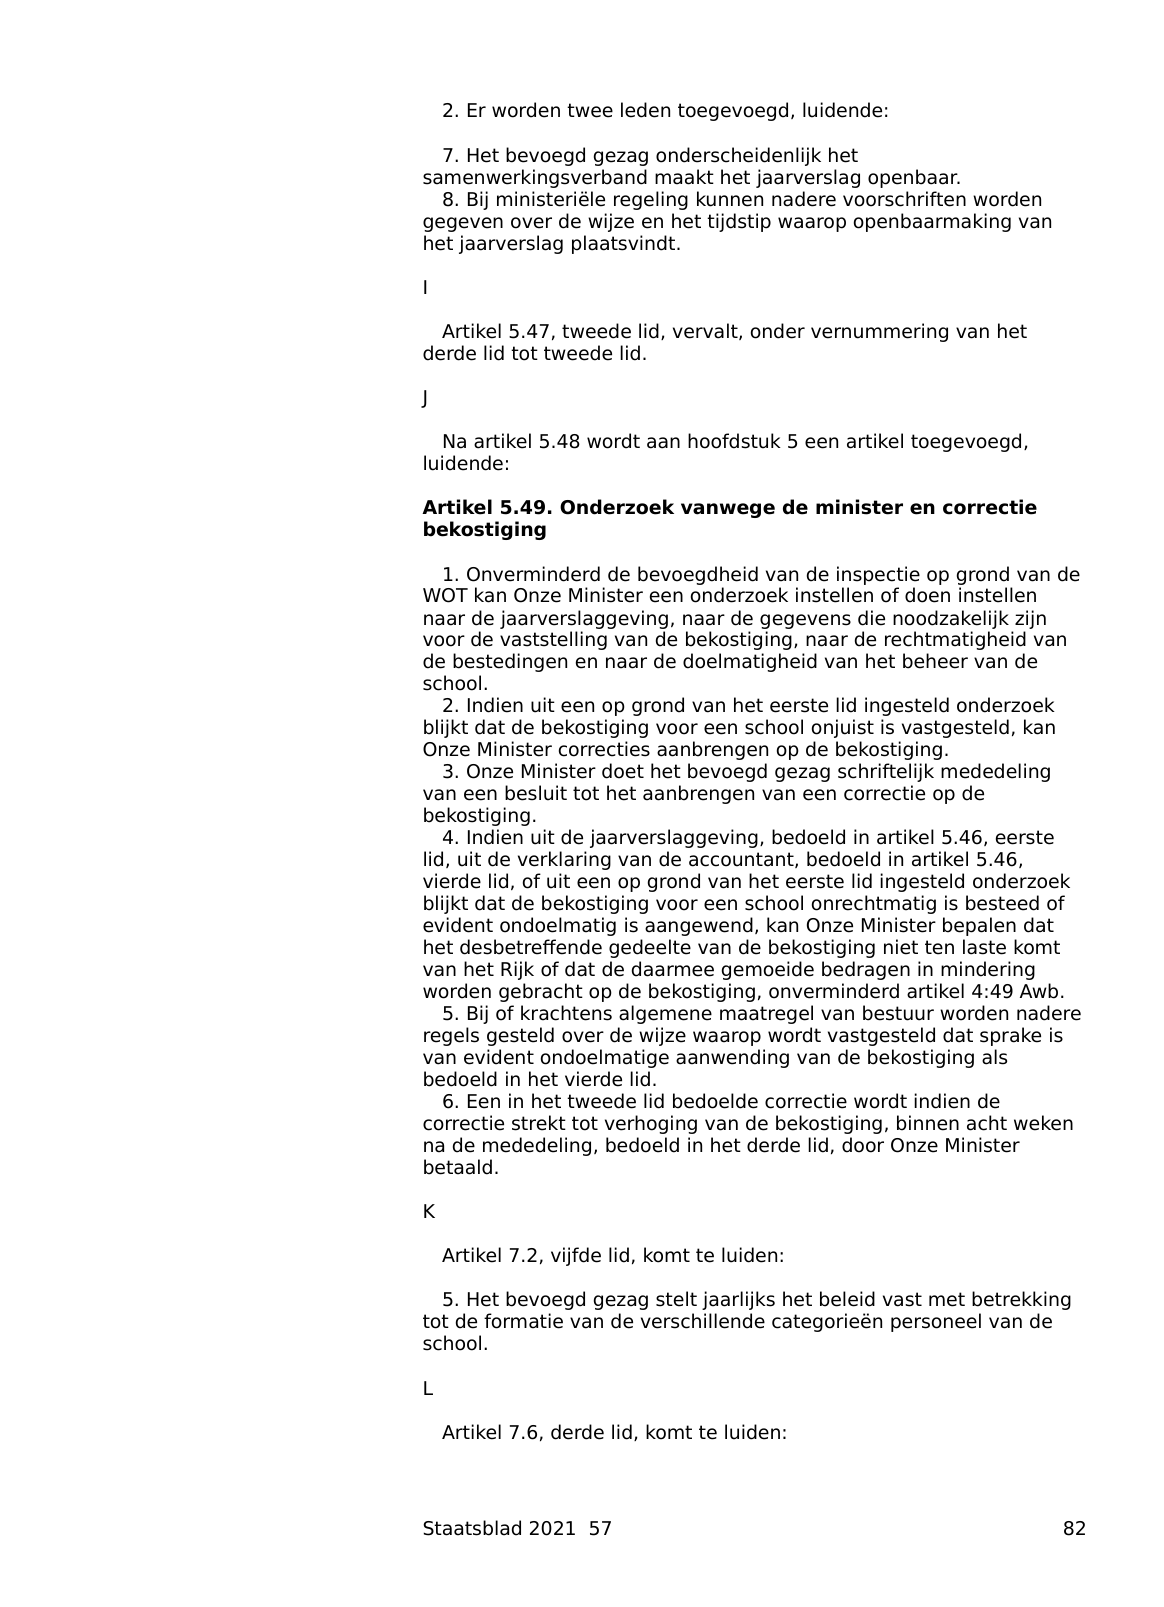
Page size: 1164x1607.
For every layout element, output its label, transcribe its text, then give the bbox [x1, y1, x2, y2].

text 2. Indien uit een op grond van het eerste lid ingesteld onderzoek blijkt dat de bekostiging voor een school onjuist is vastgesteld, kan Onze Minister correcties aanbrengen op de bekostiging. [422, 695, 1087, 761]
text 2. Er worden twee leden toegevoegd, luidende: [422, 100, 1087, 122]
text 8. Bij ministeriële regeling kunnen nadere voorschriften worden gegeven over de wijze en het tijdstip waarop openbaarmaking van het jaarverslag plaatsvindt. [422, 188, 1087, 254]
text Na artikel 5.48 wordt aan hoofdstuk 5 een artikel toegevoegd, luidende: [422, 431, 1087, 475]
text Artikel 5.47, tweede lid, vervalt, onder vernummering van het derde lid tot tweede lid. [422, 321, 1087, 365]
text Artikel 7.2, vijfde lid, komt te luiden: [422, 1245, 1087, 1267]
text 1. Onverminderd de bevoegdheid van de inspectie op grond van de WOT kan Onze Minister een onderzoek instellen of doen instellen naar de jaarverslaggeving, naar de gegevens die noodzakelijk zijn voor de vaststelling van de bekostiging, naar de rechtmatigheid van de bestedingen en naar de doelmatigheid van het beheer van de school. [422, 563, 1087, 695]
text Artikel 7.6, derde lid, komt te luiden: [422, 1422, 1087, 1444]
text 6. Een in het tweede lid bedoelde correctie wordt indien de correctie strekt tot verhoging van de bekostiging, binnen acht weken na de mededeling, bedoeld in het derde lid, door Onze Minister betaald. [422, 1091, 1087, 1179]
subtitle Artikel 5.49. Onderzoek vanwege de minister en correctie bekostiging [422, 497, 1087, 541]
text I [422, 277, 1087, 299]
text J [422, 387, 1087, 409]
text L [422, 1377, 1087, 1399]
text 4. Indien uit de jaarverslaggeving, bedoeld in artikel 5.46, eerste lid, uit de verklaring van de accountant, bedoeld in artikel 5.46, vierde lid, of uit een op grond van het eerste lid ingesteld onderzoek blijkt dat de bekostiging voor een school onrechtmatig is besteed of evident ondoelmatig is aangewend, kan Onze Minister bepalen dat het desbetreffende gedeelte van de bekostiging niet ten laste komt van het Rijk of dat de daarmee gemoeide bedragen in mindering worden gebracht op de bekostiging, onverminderd artikel 4:49 Awb. [422, 827, 1087, 1003]
text 5. Het bevoegd gezag stelt jaarlijks het beleid vast met betrekking tot de formatie van de verschillende categorieën personeel van de school. [422, 1289, 1087, 1355]
text 7. Het bevoegd gezag onderscheidenlijk het samenwerkingsverband maakt het jaarverslag openbaar. [422, 144, 1087, 188]
text K [422, 1201, 1087, 1223]
text 5. Bij of krachtens algemene maatregel van bestuur worden nadere regels gesteld over de wijze waarop wordt vastgesteld dat sprake is van evident ondoelmatige aanwending van de bekostiging als bedoeld in het vierde lid. [422, 1003, 1087, 1091]
text 3. Onze Minister doet het bevoegd gezag schriftelijk mededeling van een besluit tot het aanbrengen van een correctie op de bekostiging. [422, 761, 1087, 827]
